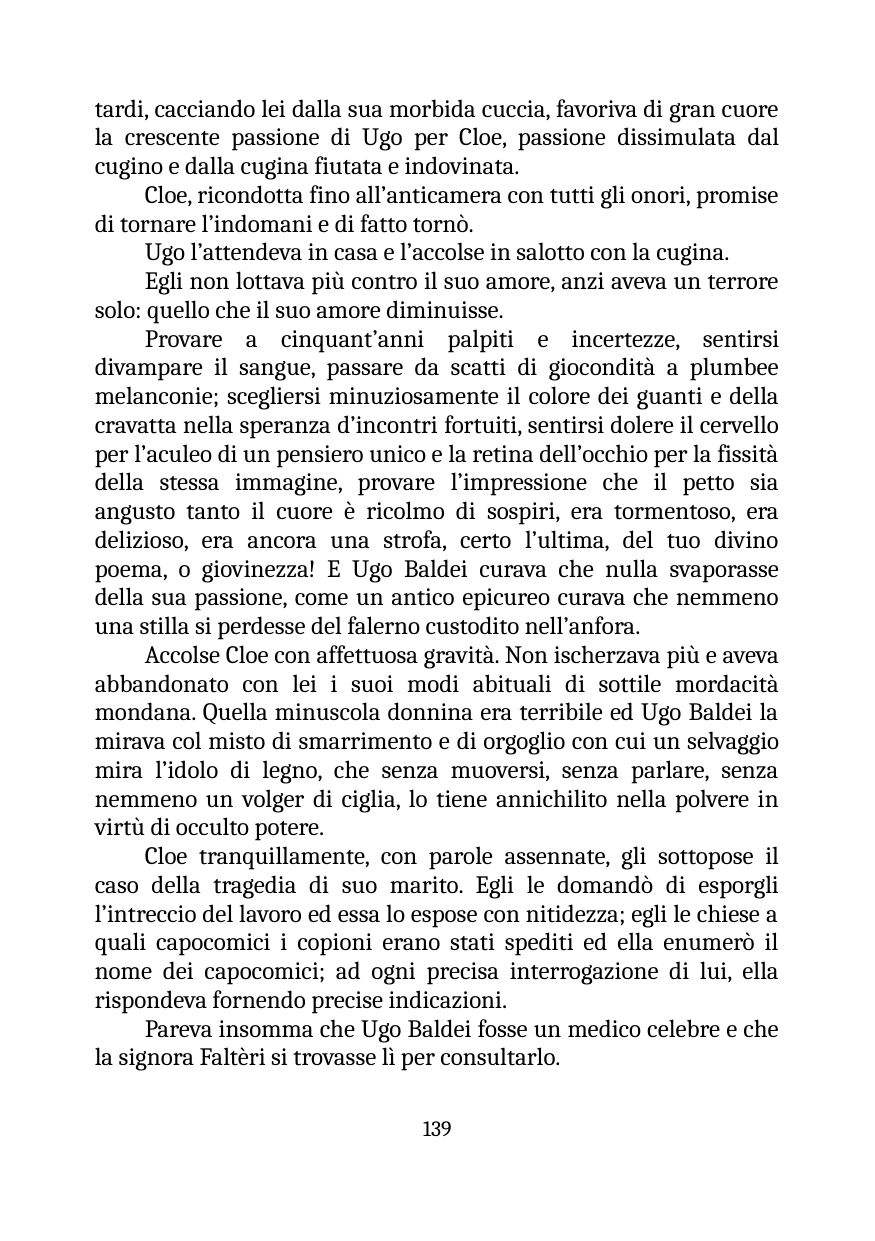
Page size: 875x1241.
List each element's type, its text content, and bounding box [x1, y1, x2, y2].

text Cloe, ricondotta fino all’anticamera con tutti gli onori, promise di tornare l’indomani e di fatto tornò. [94, 181, 779, 238]
text Pareva insomma che Ugo Baldei fosse un medico celebre e che la signora Faltèri si trovasse lì per consultarlo. [94, 1014, 779, 1072]
text Provare a cinquant’anni palpiti e incertezze, sentirsi divampare il sangue, passare da scatti di giocondità a plumbee melanconie; scegliersi minuziosamente il colore dei guanti e della cravatta nella speranza d’incontri fortuiti, sentirsi dolere il cervello per l’aculeo di un pensiero unico e la retina dell’occhio per la fissità della stessa immagine, provare l’impressione che il petto sia angusto tanto il cuore è ricolmo di sospiri, era tormentoso, era delizioso, era ancora una strofa, certo l’ultima, del tuo divino poema, o giovinezza! E Ugo Baldei curava che nulla svaporasse della sua passione, come un antico epicureo curava che nemmeno una stilla si perdesse del falerno custodito nell’anfora. [94, 324, 779, 641]
text Ugo l’attendeva in casa e l’accolse in salotto con la cugina. [94, 238, 779, 267]
text Egli non lottava più contro il suo amore, anzi aveva un terrore solo: quello che il suo amore diminuisse. [94, 267, 779, 324]
text Accolse Cloe con affettuosa gravità. Non ischerzava più e aveva abbandonato con lei i suoi modi abituali di sottile mordacità mondana. Quella minuscola donnina era terribile ed Ugo Baldei la mirava col misto di smarrimento e di orgoglio con cui un selvaggio mira l’idolo di legno, che senza muoversi, senza parlare, senza nemmeno un volger di ciglia, lo tiene annichilito nella polvere in virtù di occulto potere. [94, 641, 779, 842]
text tardi, cacciando lei dalla sua morbida cuccia, favoriva di gran cuore la crescente passione di Ugo per Cloe, passione dissimulata dal cugino e dalla cugina fiutata e indovinata. [94, 94, 779, 181]
text Cloe tranquillamente, con parole assennate, gli sottopose il caso della tragedia di suo marito. Egli le domandò di esporgli l’intreccio del lavoro ed essa lo espose con nitidezza; egli le chiese a quali capocomici i copioni erano stati spediti ed ella enumerò il nome dei capocomici; ad ogni precisa interrogazione di lui, ella rispondeva fornendo precise indicazioni. [94, 842, 779, 1014]
